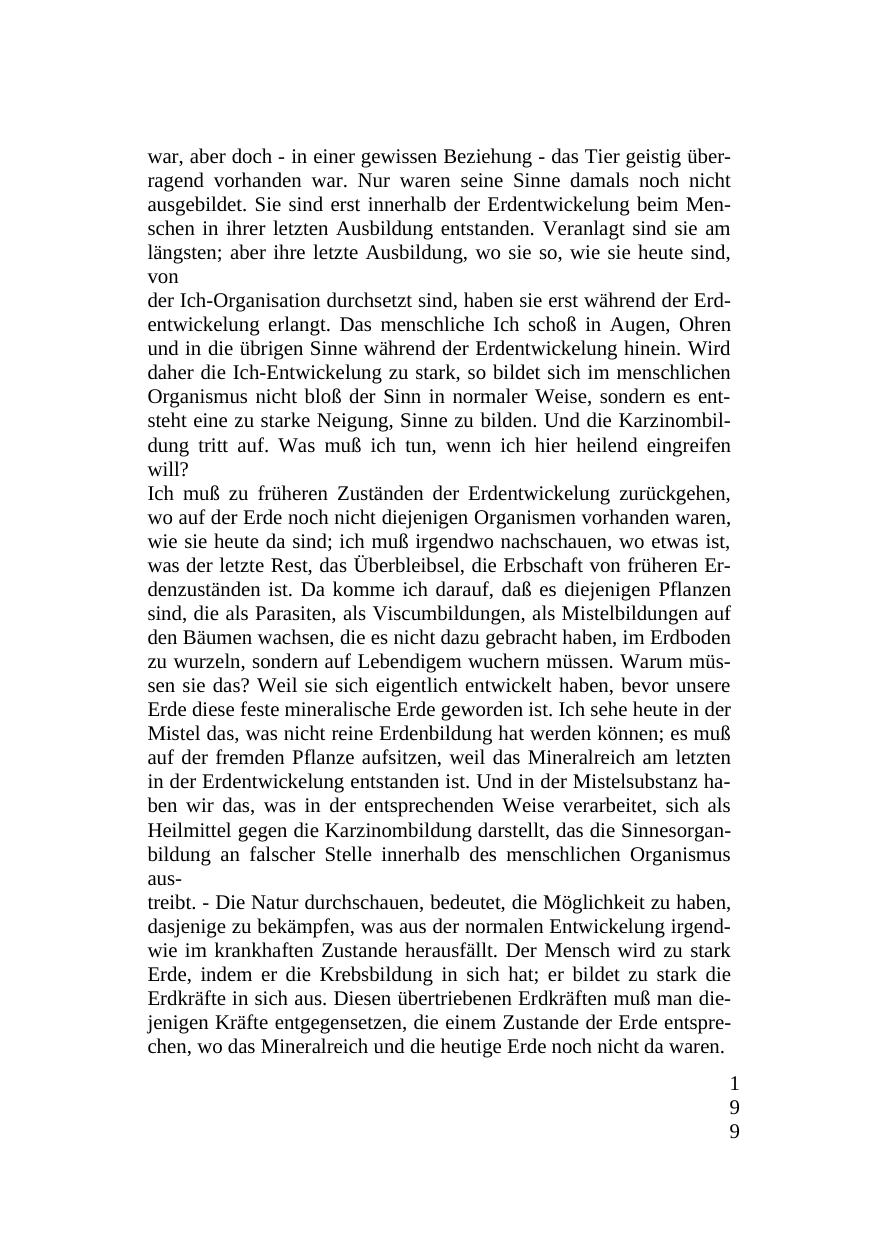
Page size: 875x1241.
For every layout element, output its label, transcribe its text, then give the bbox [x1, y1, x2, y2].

text war, aber doch - in einer gewissen Beziehung - das Tier geistig über- ragend vorhanden war. Nur waren seine Sinne damals noch nicht ausgebildet. Sie sind erst innerhalb der Erdentwickelung beim Men- schen in ihrer letzten Ausbildung entstanden. Veranlagt sind sie am längsten; aber ihre letzte Ausbildung, wo sie so, wie sie heute sind, von der Ich-Organisation durchsetzt sind, haben sie erst während der Erd- entwickelung erlangt. Das menschliche Ich schoß in Augen, Ohren und in die übrigen Sinne während der Erdentwickelung hinein. Wird daher die Ich-Entwickelung zu stark, so bildet sich im menschlichen Organismus nicht bloß der Sinn in normaler Weise, sondern es ent- steht eine zu starke Neigung, Sinne zu bilden. Und die Karzinombil- dung tritt auf. Was muß ich tun, wenn ich hier heilend eingreifen will? Ich muß zu früheren Zuständen der Erdentwickelung zurückgehen, wo auf der Erde noch nicht diejenigen Organismen vorhanden waren, wie sie heute da sind; ich muß irgendwo nachschauen, wo etwas ist, was der letzte Rest, das Überbleibsel, die Erbschaft von früheren Er- denzuständen ist. Da komme ich darauf, daß es diejenigen Pflanzen sind, die als Parasiten, als Viscumbildungen, als Mistelbildungen auf den Bäumen wachsen, die es nicht dazu gebracht haben, im Erdboden zu wurzeln, sondern auf Lebendigem wuchern müssen. Warum müs- sen sie das? Weil sie sich eigentlich entwickelt haben, bevor unsere Erde diese feste mineralische Erde geworden ist. Ich sehe heute in der Mistel das, was nicht reine Erdenbildung hat werden können; es muß auf der fremden Pflanze aufsitzen, weil das Mineralreich am letzten in der Erdentwickelung entstanden ist. Und in der Mistelsubstanz ha- ben wir das, was in der entsprechenden Weise verarbeitet, sich als Heilmittel gegen die Karzinombildung darstellt, das die Sinnesorgan- bildung an falscher Stelle innerhalb des menschlichen Organismus aus- treibt. - Die Natur durchschauen, bedeutet, die Möglichkeit zu haben, dasjenige zu bekämpfen, was aus der normalen Entwickelung irgend- wie im krankhaften Zustande herausfällt. Der Mensch wird zu stark Erde, indem er die Krebsbildung in sich hat; er bildet zu stark die Erdkräfte in sich aus. Diesen übertriebenen Erdkräften muß man die- jenigen Kräfte entgegensetzen, die einem Zustande der Erde entspre- chen, wo das Mineralreich und die heutige Erde noch nicht da waren. [147, 144, 732, 1058]
text 199 [729, 1071, 740, 1143]
